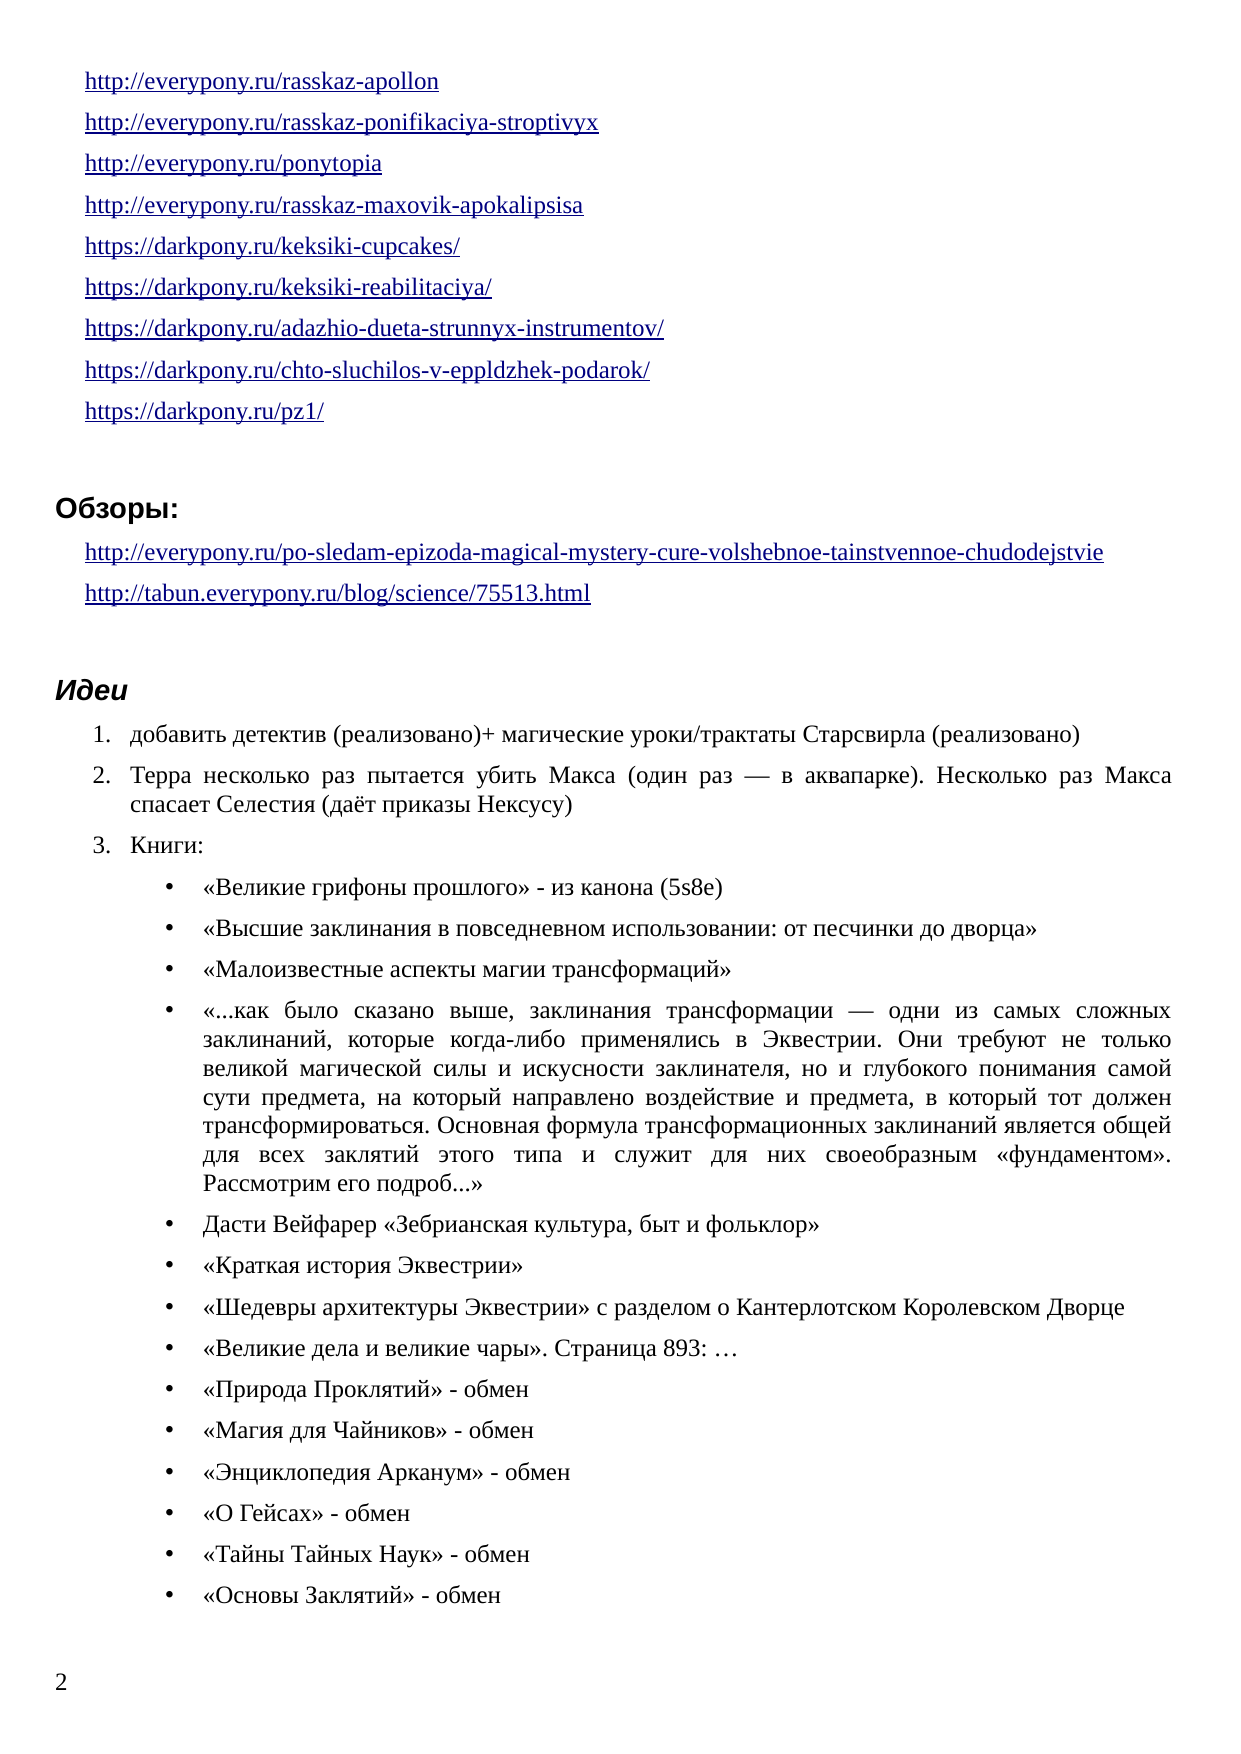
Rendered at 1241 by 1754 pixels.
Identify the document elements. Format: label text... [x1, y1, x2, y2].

list «Энциклопедия Арканум» - обмен [165, 1457, 1173, 1486]
list «Малоизвестные аспекты магии трансформаций» [165, 954, 1173, 983]
list Дасти Вейфарер «Зебрианская культура, быт и фольклор» [165, 1209, 1173, 1238]
text https://darkpony.ru/pz1/ [55, 396, 1173, 425]
list «Тайны Тайных Наук» - обмен [165, 1539, 1173, 1568]
text https://darkpony.ru/adazhio-dueta-strunnyx-instrumentov/ [55, 313, 1173, 342]
text http://everypony.ru/rasskaz-apollon [55, 66, 1173, 95]
list «Великие дела и великие чары». Страница 893: … [165, 1333, 1173, 1362]
list «Природа Проклятий» - обмен [165, 1374, 1173, 1403]
list Терра несколько раз пытается убить Макса (один раз — в аквапарке). Несколько раз Макса спасает Селестия (даёт приказы Нексусу) [92, 761, 1173, 818]
list «О Гейсах» - обмен [165, 1498, 1173, 1527]
list «Высшие заклинания в повседневном использовании: от песчинки до дворца» [165, 913, 1173, 942]
subtitle Обзоры: [55, 491, 1173, 524]
list Книги: [92, 831, 1173, 859]
text http://everypony.ru/ponytopia [55, 148, 1173, 177]
text https://darkpony.ru/chto-sluchilos-v-eppldzhek-podarok/ [55, 355, 1173, 383]
list «Основы Заклятий» - обмен [165, 1581, 1173, 1609]
list «Магия для Чайников» - обмен [165, 1416, 1173, 1444]
subtitle Идеи [55, 673, 1173, 707]
text https://darkpony.ru/keksiki-reabilitaciya/ [55, 272, 1173, 301]
list «...как было сказано выше, заклинания трансформации — одни из самых сложных заклинаний, которые когда-либо применялись в Эквестрии. Они требуют не только великой магической силы и искусности заклинателя, но и глубокого понимания самой сути предмета, на который направлено воздействие и предмета, в который тот должен трансформироваться. Основная формула трансформационных заклинаний является общей для всех заклятий этого типа и служит для них своеобразным «фундаментом». Рассмотрим его подроб...» [165, 996, 1173, 1197]
list «Великие грифоны прошлого» - из канона (5s8e) [165, 872, 1173, 901]
text http://everypony.ru/po-sledam-epizoda-magical-mystery-cure-volshebnoe-tainstvennoe-chudodejstvie [55, 537, 1173, 566]
list добавить детектив (реализовано)+ магические уроки/трактаты Старсвирла (реализовано) [92, 719, 1173, 748]
text http://tabun.everypony.ru/blog/science/75513.html [55, 578, 1173, 607]
text http://everypony.ru/rasskaz-maxovik-apokalipsisa [55, 190, 1173, 218]
text https://darkpony.ru/keksiki-cupcakes/ [55, 231, 1173, 260]
list «Краткая история Эквестрии» [165, 1251, 1173, 1279]
list «Шедевры архитектуры Эквестрии» с разделом о Кантерлотском Королевском Дворце [165, 1292, 1173, 1321]
text http://everypony.ru/rasskaz-ponifikaciya-stroptivyx [55, 107, 1173, 136]
